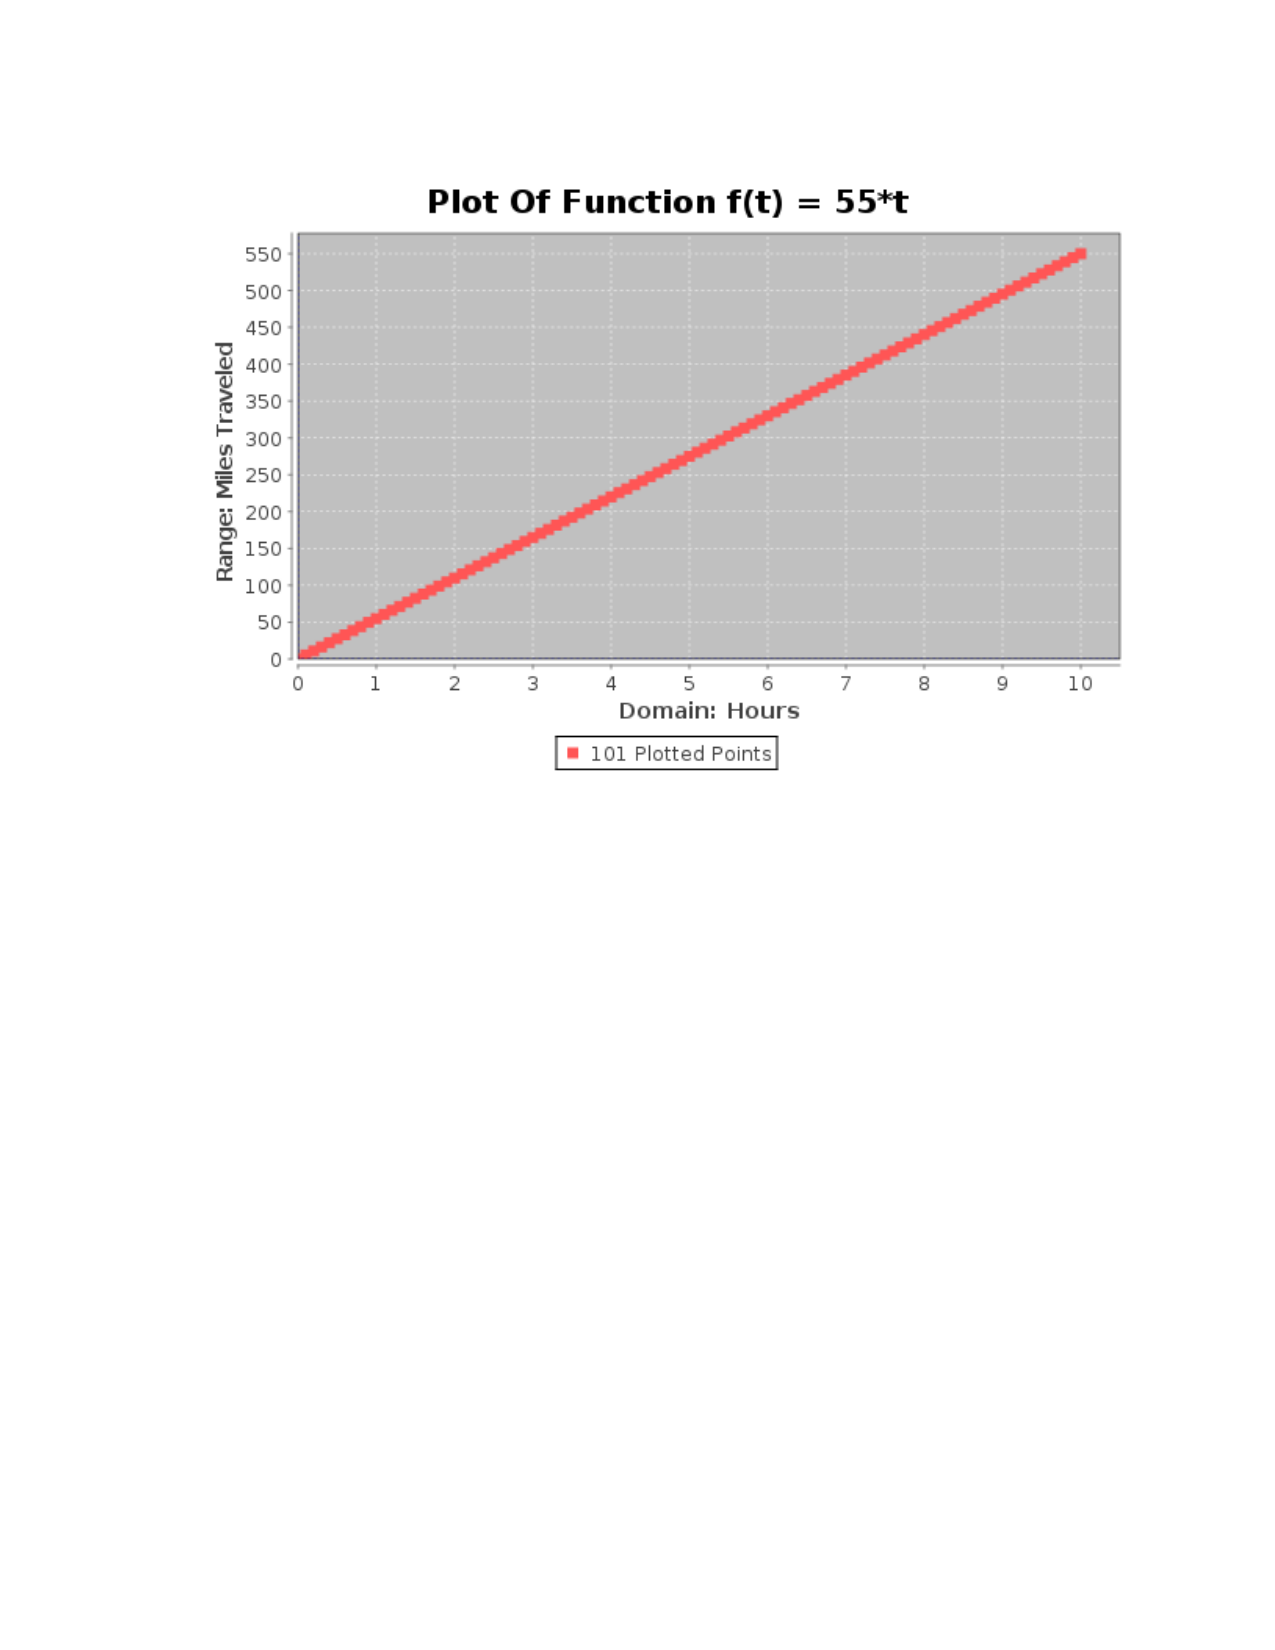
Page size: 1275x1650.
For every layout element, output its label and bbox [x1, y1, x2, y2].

picture [196, 182, 1139, 772]
